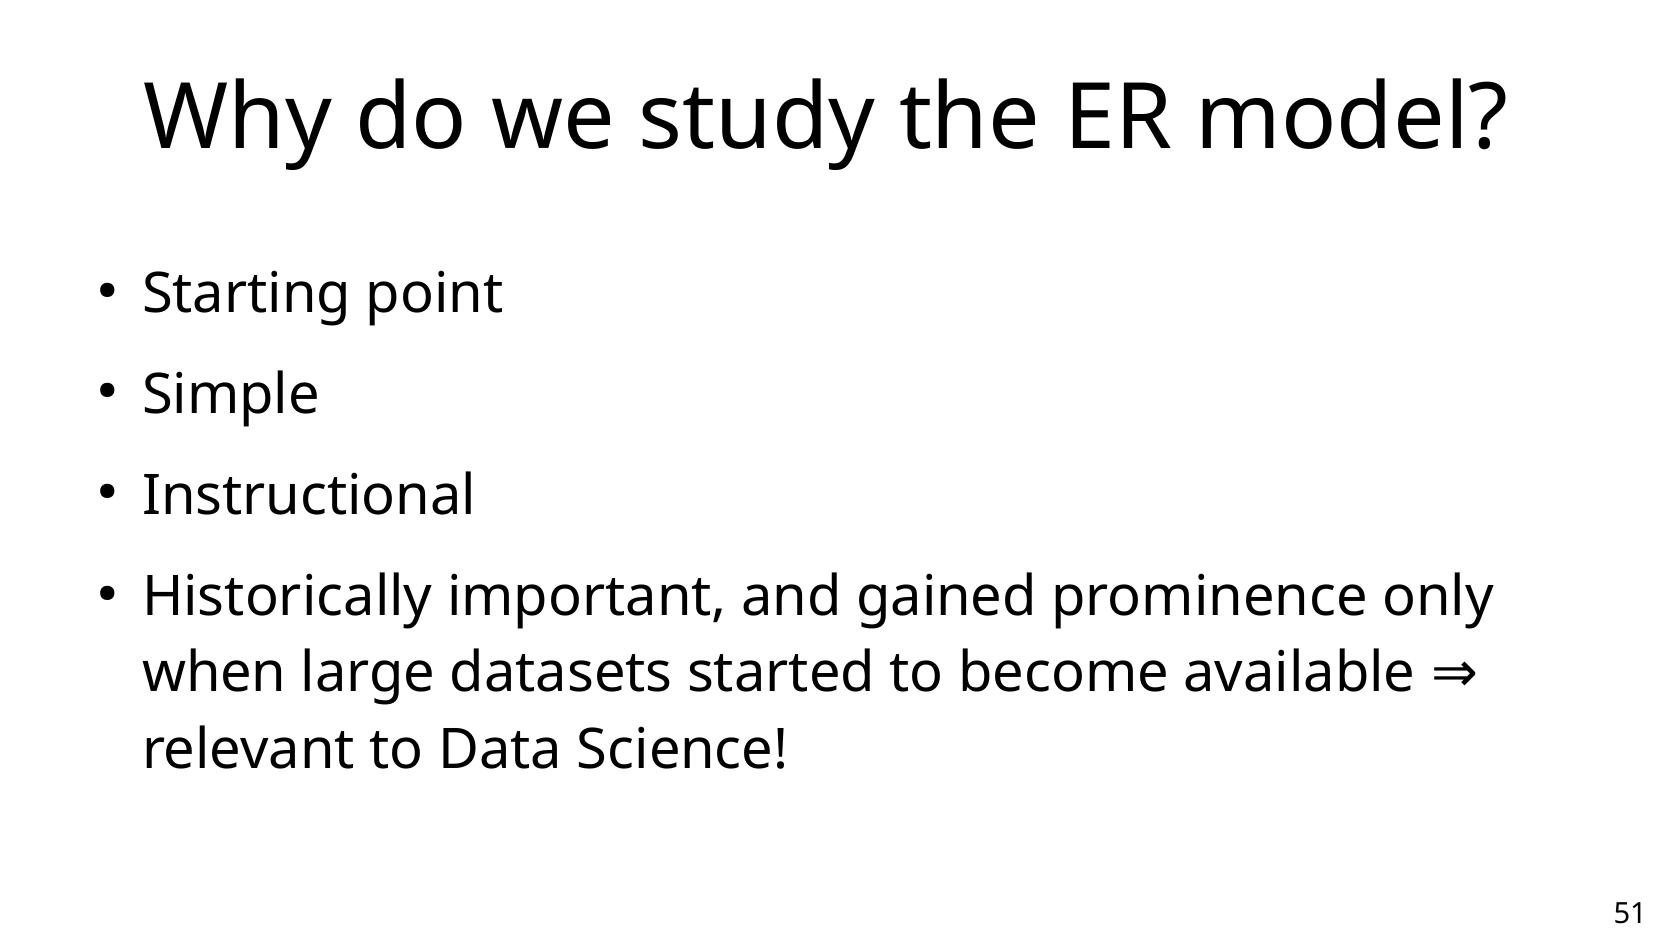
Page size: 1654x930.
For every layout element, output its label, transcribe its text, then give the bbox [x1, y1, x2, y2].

title Why do we study the ER model? [82, 1, 1571, 225]
list Starting point Simple Instructional Historically important, and gained prominence only when large datasets started to become available ⇒ relevant to Data Science! [82, 252, 1571, 793]
